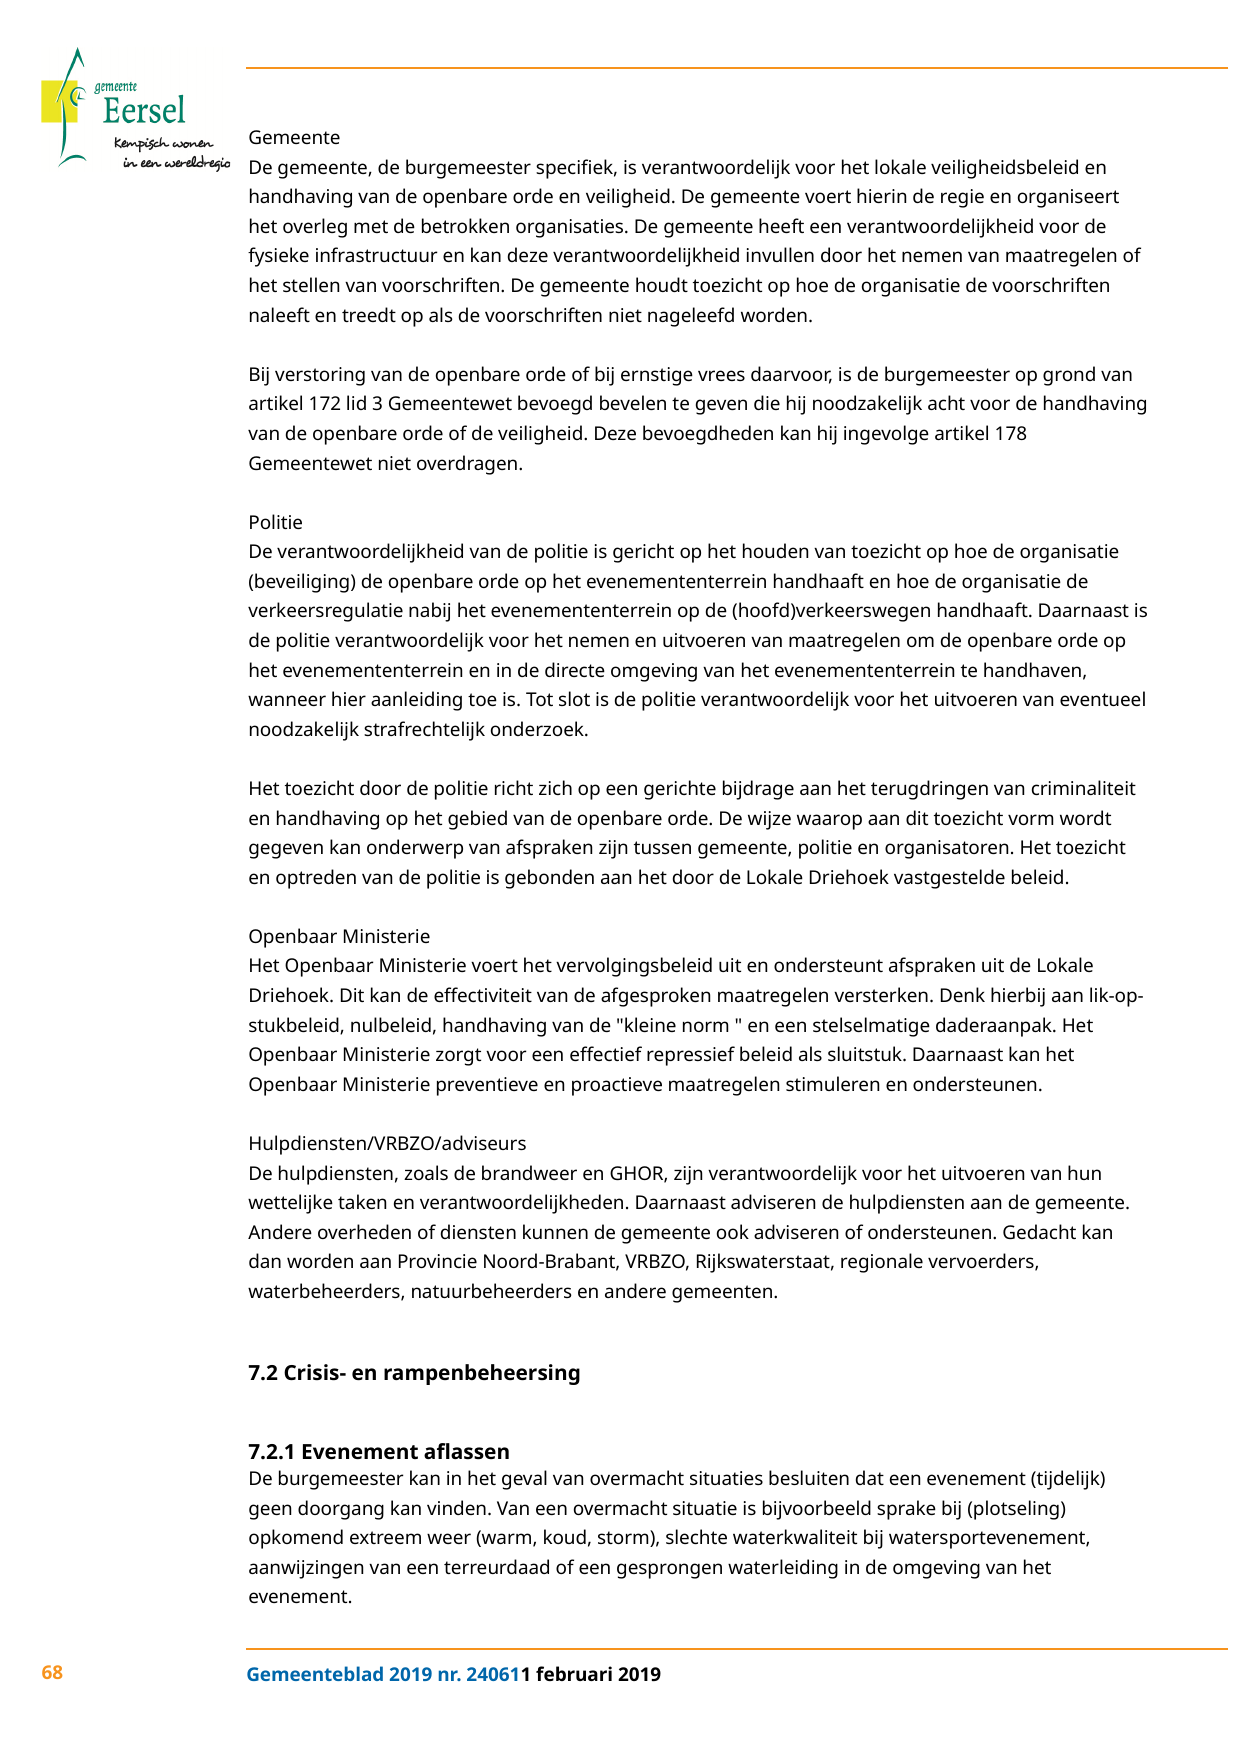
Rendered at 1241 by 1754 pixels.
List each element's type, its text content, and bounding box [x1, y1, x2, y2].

text Hulpdiensten/VRBZO/adviseurs [248, 1130, 1152, 1156]
text Het Openbaar Ministerie voert het vervolgingsbeleid uit en ondersteunt afspraken uit de Lokale Driehoek. Dit kan de effectiviteit van de afgesproken maatregelen versterken. Denk hierbij aan lik-op-stukbeleid, nulbeleid, handhaving van de "kleine norm " en een stelselmatige daderaanpak. Het Openbaar Ministerie zorgt voor een effectief repressief beleid als sluitstuk. Daarnaast kan het Openbaar Ministerie preventieve en proactieve maatregelen stimuleren en ondersteunen. [248, 953, 1152, 1097]
text Politie [248, 509, 1152, 535]
text Bij verstoring van de openbare orde of bij ernstige vrees daarvoor, is de burgemeester op grond van artikel 172 lid 3 Gemeentewet bevoegd bevelen te geven die hij noodzakelijk acht voor de handhaving van de openbare orde of de veiligheid. Deze bevoegdheden kan hij ingevolge artikel 178 Gemeentewet niet overdragen. [248, 361, 1152, 476]
text De verantwoordelijkheid van de politie is gericht op het houden van toezicht op hoe de organisatie (beveiliging) de openbare orde op het evenemententerrein handhaaft en hoe de organisatie de verkeersregulatie nabij het evenemententerrein op de (hoofd)verkeerswegen handhaaft. Daarnaast is de politie verantwoordelijk voor het nemen en uitvoeren van maatregelen om de openbare orde op het evenemententerrein en in de directe omgeving van het evenemententerrein te handhaven, wanneer hier aanleiding toe is. Tot slot is de politie verantwoordelijk voor het uitvoeren van eventueel noodzakelijk strafrechtelijk onderzoek. [248, 538, 1152, 742]
text Gemeente [248, 124, 1152, 150]
text De burgemeester kan in het geval van overmacht situaties besluiten dat een evenement (tijdelijk) geen doorgang kan vinden. Van een overmacht situatie is bijvoorbeeld sprake bij (plotseling) opkomend extreem weer (warm, koud, storm), slechte waterkwaliteit bij watersportevenement, aanwijzingen van een terreurdaad of een gesprongen waterleiding in de omgeving van het evenement. [248, 1465, 1152, 1609]
text De hulpdiensten, zoals de brandweer en GHOR, zijn verantwoordelijk voor het uitvoeren van hun wettelijke taken en verantwoordelijkheden. Daarnaast adviseren de hulpdiensten aan de gemeente. [248, 1160, 1152, 1215]
text Andere overheden of diensten kunnen de gemeente ook adviseren of ondersteunen. Gedacht kan dan worden aan Provincie Noord-Brabant, VRBZO, Rijkswaterstaat, regionale vervoerders, waterbeheerders, natuurbeheerders en andere gemeenten. [248, 1219, 1152, 1304]
text 7.2 Crisis- en rampenbeheersing [248, 1358, 1152, 1387]
text Openbaar Ministerie [248, 923, 1152, 949]
text 7.2.1 Evenement aflassen [248, 1437, 1152, 1465]
text De gemeente, de burgemeester specifiek, is verantwoordelijk voor het lokale veiligheidsbeleid en handhaving van de openbare orde en veiligheid. De gemeente voert hierin de regie en organiseert het overleg met de betrokken organisaties. De gemeente heeft een verantwoordelijkheid voor de fysieke infrastructuur en kan deze verantwoordelijkheid invullen door het nemen van maatregelen of het stellen van voorschriften. De gemeente houdt toezicht op hoe de organisatie de voorschriften naleeft en treedt op als de voorschriften niet nageleefd worden. [248, 154, 1152, 328]
picture [41, 47, 231, 172]
text Het toezicht door de politie richt zich op een gerichte bijdrage aan het terugdringen van criminaliteit en handhaving op het gebied van de openbare orde. De wijze waarop aan dit toezicht vorm wordt gegeven kan onderwerp van afspraken zijn tussen gemeente, politie en organisatoren. Het toezicht en optreden van de politie is gebonden aan het door de Lokale Driehoek vastgestelde beleid. [248, 775, 1152, 890]
